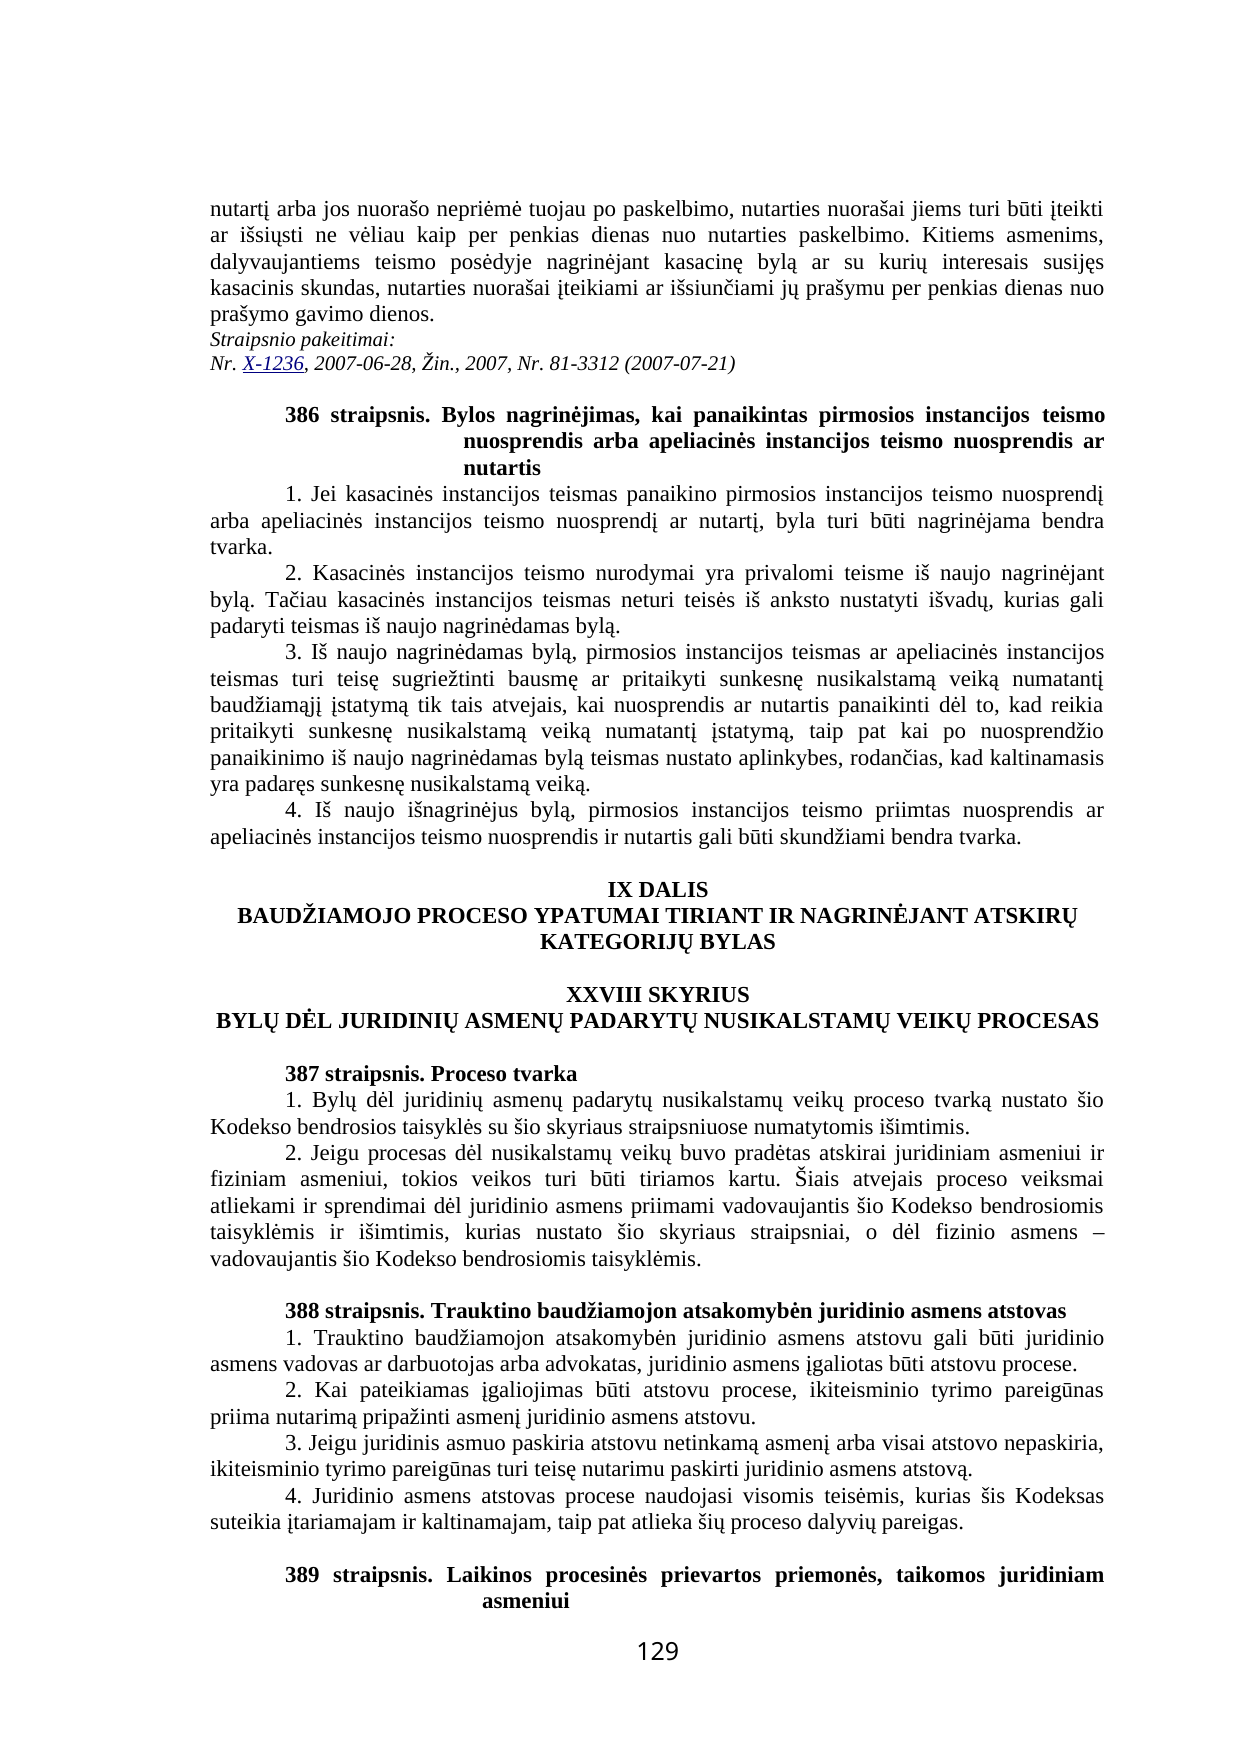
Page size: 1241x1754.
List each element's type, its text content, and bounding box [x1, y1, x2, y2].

subtitle XXVIII skyrius [210, 981, 1106, 1007]
text 4. Juridinio asmens atstovas procese naudojasi visomis teisėmis, kurias šis Kodeksas suteikia įtariamajam ir kaltinamajam, taip pat atlieka šių proceso dalyvių pareigas. [210, 1482, 1106, 1534]
text 386 straipsnis. Bylos nagrinėjimas, kai panaikintas pirmosios instancijos teismo nuosprendis arba apeliacinės instancijos teismo nuosprendis ar nutartis [285, 401, 1106, 480]
text 387 straipsnis. Proceso tvarka [210, 1060, 1106, 1086]
text Nr. X-1236, 2007-06-28, Žin., 2007, Nr. 81-3312 (2007-07-21) [210, 351, 1106, 375]
text 1. Bylų dėl juridinių asmenų padarytų nusikalstamų veikų proceso tvarką nustato šio Kodekso bendrosios taisyklės su šio skyriaus straipsniuose numatytomis išimtimis. [210, 1086, 1106, 1139]
text Bylų dėl juridinių asmenų padarytų nusikalstamų veikų procesas [210, 1007, 1106, 1034]
text 4. Iš naujo išnagrinėjus bylą, pirmosios instancijos teismo priimtas nuosprendis ar apeliacinės instancijos teismo nuosprendis ir nutartis gali būti skundžiami bendra tvarka. [210, 797, 1106, 849]
text Baudžiamojo proceso ypatumai tiriant ir nagrinėjant atskirų kategorijų bylas [210, 902, 1106, 955]
text 3. Iš naujo nagrinėdamas bylą, pirmosios instancijos teismas ar apeliacinės instancijos teismas turi teisę sugriežtinti bausmę ar pritaikyti sunkesnę nusikalstamą veiką numatantį baudžiamąjį įstatymą tik tais atvejais, kai nuosprendis ar nutartis panaikinti dėl to, kad reikia pritaikyti sunkesnę nusikalstamą veiką numatantį įstatymą, taip pat kai po nuosprendžio panaikinimo iš naujo nagrinėdamas bylą teismas nustato aplinkybes, rodančias, kad kaltinamasis yra padaręs sunkesnę nusikalstamą veiką. [210, 638, 1106, 797]
subtitle IX dalis [210, 876, 1106, 902]
text 389 straipsnis. Laikinos procesinės prievartos priemonės, taikomos juridiniam asmeniui [285, 1561, 1106, 1613]
text 1. Trauktino baudžiamojon atsakomybėn juridinio asmens atstovu gali būti juridinio asmens vadovas ar darbuotojas arba advokatas, juridinio asmens įgaliotas būti atstovu procese. [210, 1324, 1106, 1376]
text 2. Kai pateikiamas įgaliojimas būti atstovu procese, ikiteisminio tyrimo pareigūnas priima nutarimą pripažinti asmenį juridinio asmens atstovu. [210, 1376, 1106, 1429]
text 2. Kasacinės instancijos teismo nurodymai yra privalomi teisme iš naujo nagrinėjant bylą. Tačiau kasacinės instancijos teismas neturi teisės iš anksto nustatyti išvadų, kurias gali padaryti teismas iš naujo nagrinėdamas bylą. [210, 559, 1106, 638]
text nutartį arba jos nuorašo nepriėmė tuojau po paskelbimo, nutarties nuorašai jiems turi būti įteikti ar išsiųsti ne vėliau kaip per penkias dienas nuo nutarties paskelbimo. Kitiems asmenims, dalyvaujantiems teismo posėdyje nagrinėjant kasacinę bylą ar su kurių interesais susijęs kasacinis skundas, nutarties nuorašai įteikiami ar išsiunčiami jų prašymu per penkias dienas nuo prašymo gavimo dienos. [210, 195, 1106, 327]
text 3. Jeigu juridinis asmuo paskiria atstovu netinkamą asmenį arba visai atstovo nepaskiria, ikiteisminio tyrimo pareigūnas turi teisę nutarimu paskirti juridinio asmens atstovą. [210, 1429, 1106, 1482]
text 388 straipsnis. Trauktino baudžiamojon atsakomybėn juridinio asmens atstovas [285, 1297, 1106, 1324]
text 2. Jeigu procesas dėl nusikalstamų veikų buvo pradėtas atskirai juridiniam asmeniui ir fiziniam asmeniui, tokios veikos turi būti tiriamos kartu. Šiais atvejais proceso veiksmai atliekami ir sprendimai dėl juridinio asmens priimami vadovaujantis šio Kodekso bendrosiomis taisyklėmis ir išimtimis, kurias nustato šio skyriaus straipsniai, o dėl fizinio asmens – vadovaujantis šio Kodekso bendrosiomis taisyklėmis. [210, 1139, 1106, 1271]
text 1. Jei kasacinės instancijos teismas panaikino pirmosios instancijos teismo nuosprendį arba apeliacinės instancijos teismo nuosprendį ar nutartį, byla turi būti nagrinėjama bendra tvarka. [210, 480, 1106, 559]
text Straipsnio pakeitimai: [210, 327, 1106, 351]
